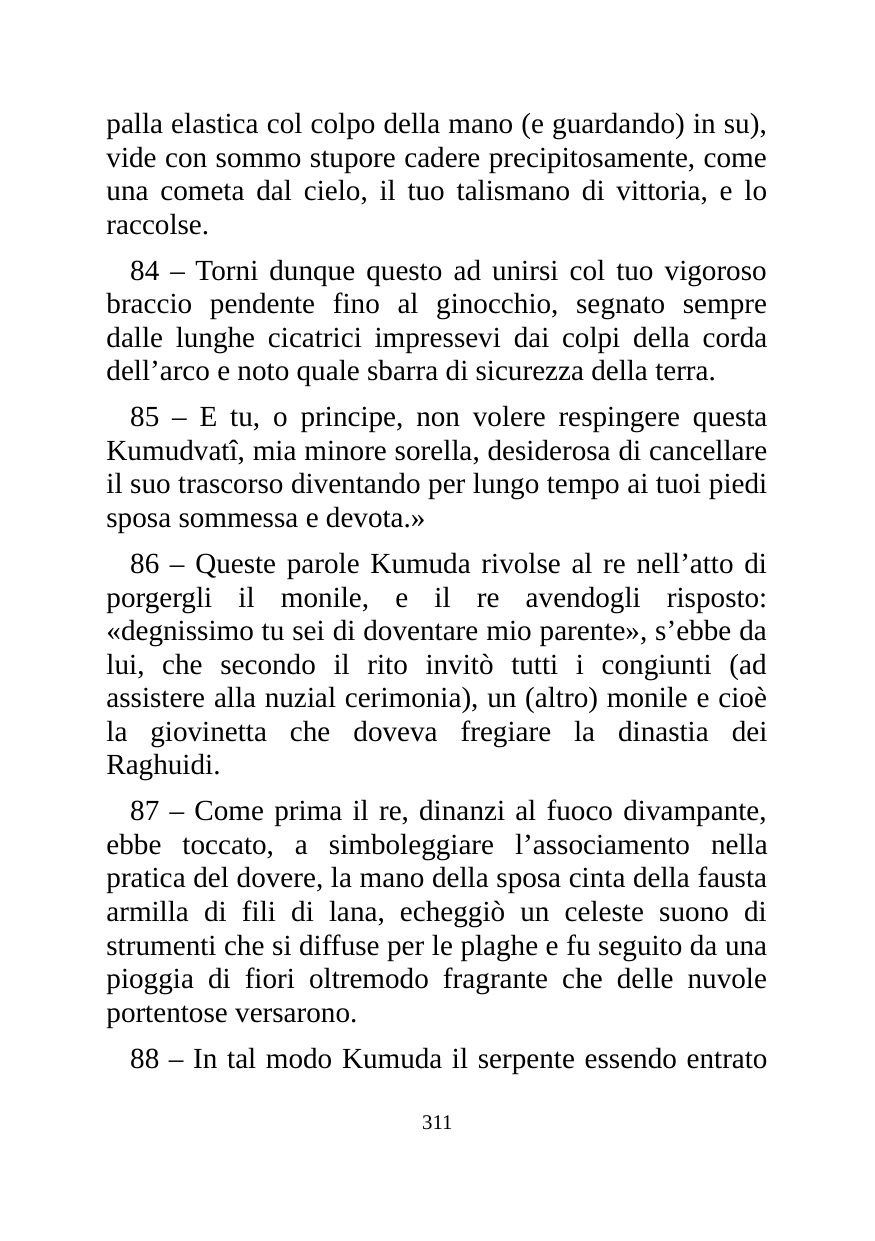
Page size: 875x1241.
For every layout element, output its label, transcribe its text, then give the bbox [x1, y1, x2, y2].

text 84 – Torni dunque questo ad unirsi col tuo vigoroso braccio pendente fino al ginocchio, segnato sempre dalle lunghe cicatrici impressevi dai colpi della corda dell’arco e noto quale sbarra di sicurezza della terra. [106, 253, 768, 387]
text 86 – Queste parole Kumuda rivolse al re nell’atto di porgergli il monile, e il re avendogli risposto: «degnissimo tu sei di doventare mio parente», s’ebbe da lui, che secondo il rito invitò tutti i congiunti (ad assistere alla nuzial cerimonia), un (altro) monile e cioè la giovinetta che doveva fregiare la dinastia dei Raghuidi. [106, 546, 768, 781]
text 85 – E tu, o principe, non volere respingere questa Kumudvatî, mia minore sorella, desiderosa di cancellare il suo trascorso diventando per lungo tempo ai tuoi piedi sposa sommessa e devota.» [106, 399, 768, 534]
text 87 – Come prima il re, dinanzi al fuoco divampante, ebbe toccato, a simboleggiare l’associamento nella pratica del dovere, la mano della sposa cinta della fausta armilla di fili di lana, echeggiò un celeste suono di strumenti che si diffuse per le plaghe e fu seguito da una pioggia di fiori oltremodo fragrante che delle nuvole portentose versarono. [106, 793, 768, 1028]
text 88 – In tal modo Kumuda il serpente essendo entrato [106, 1041, 768, 1074]
text palla elastica col colpo della mano (e guardando) in su), vide con sommo stupore cadere precipitosamente, come una cometa dal cielo, il tuo talismano di vittoria, e lo raccolse. [106, 106, 768, 240]
